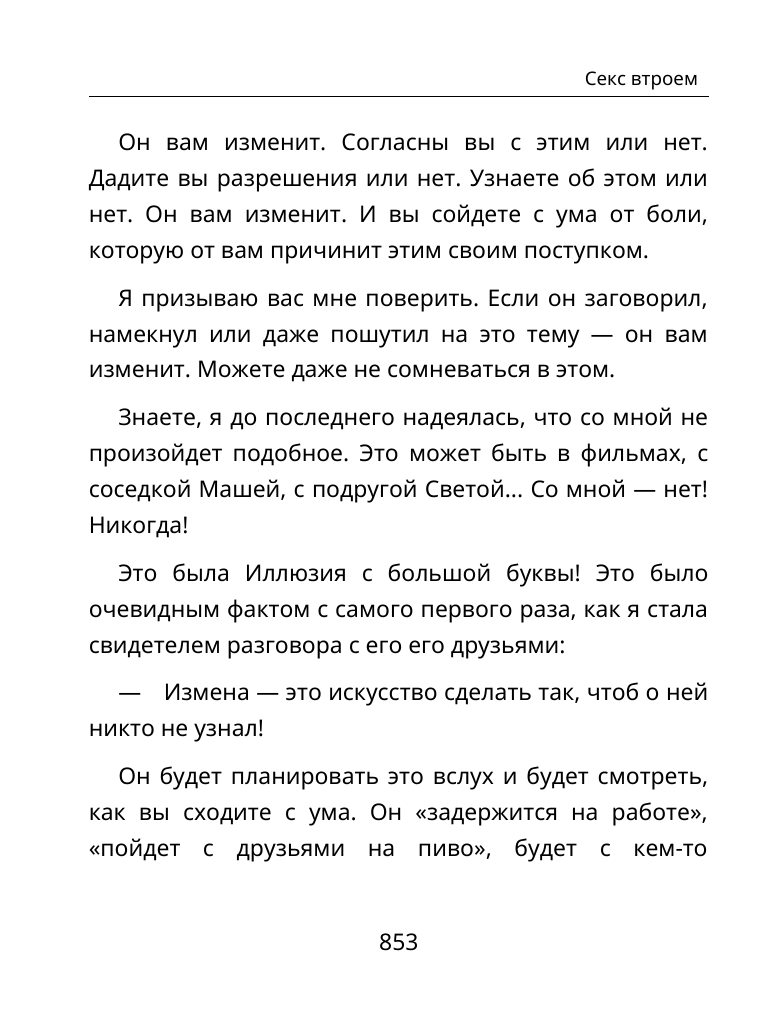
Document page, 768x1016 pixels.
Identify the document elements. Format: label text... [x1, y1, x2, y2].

text Я призываю вас мне поверить. Если он заговорил, намекнул или даже пошутил на это тему — он вам изменит. Можете даже не сомневаться в этом. [88, 282, 709, 385]
text Знаете, я до последнего надеялась, что со мной не произойдет подобное. Это может быть в фильмах, с соседкой Машей, с подругой Светой... Со мной — нет! Никогда! [88, 401, 709, 540]
text Он вам изменит. Согласны вы с этим или нет. Дадите вы разрешения или нет. Узнаете об этом или нет. Он вам изменит. И вы сойдете с ума от боли, которую от вам причинит этим своим поступком. [88, 126, 709, 265]
list Измена — это искусство сделать так, чтоб о ней никто не узнал! [88, 676, 709, 743]
text Это была Иллюзия с большой буквы! Это было очевидным фактом с самого первого раза, как я стала свидетелем разговора с его его друзьями: [88, 557, 709, 660]
text Он будет планировать это вслух и будет смотреть, как вы сходите с ума. Он «задержится на работе», «пойдет с друзьями на пиво», будет с кем-то [88, 760, 709, 863]
